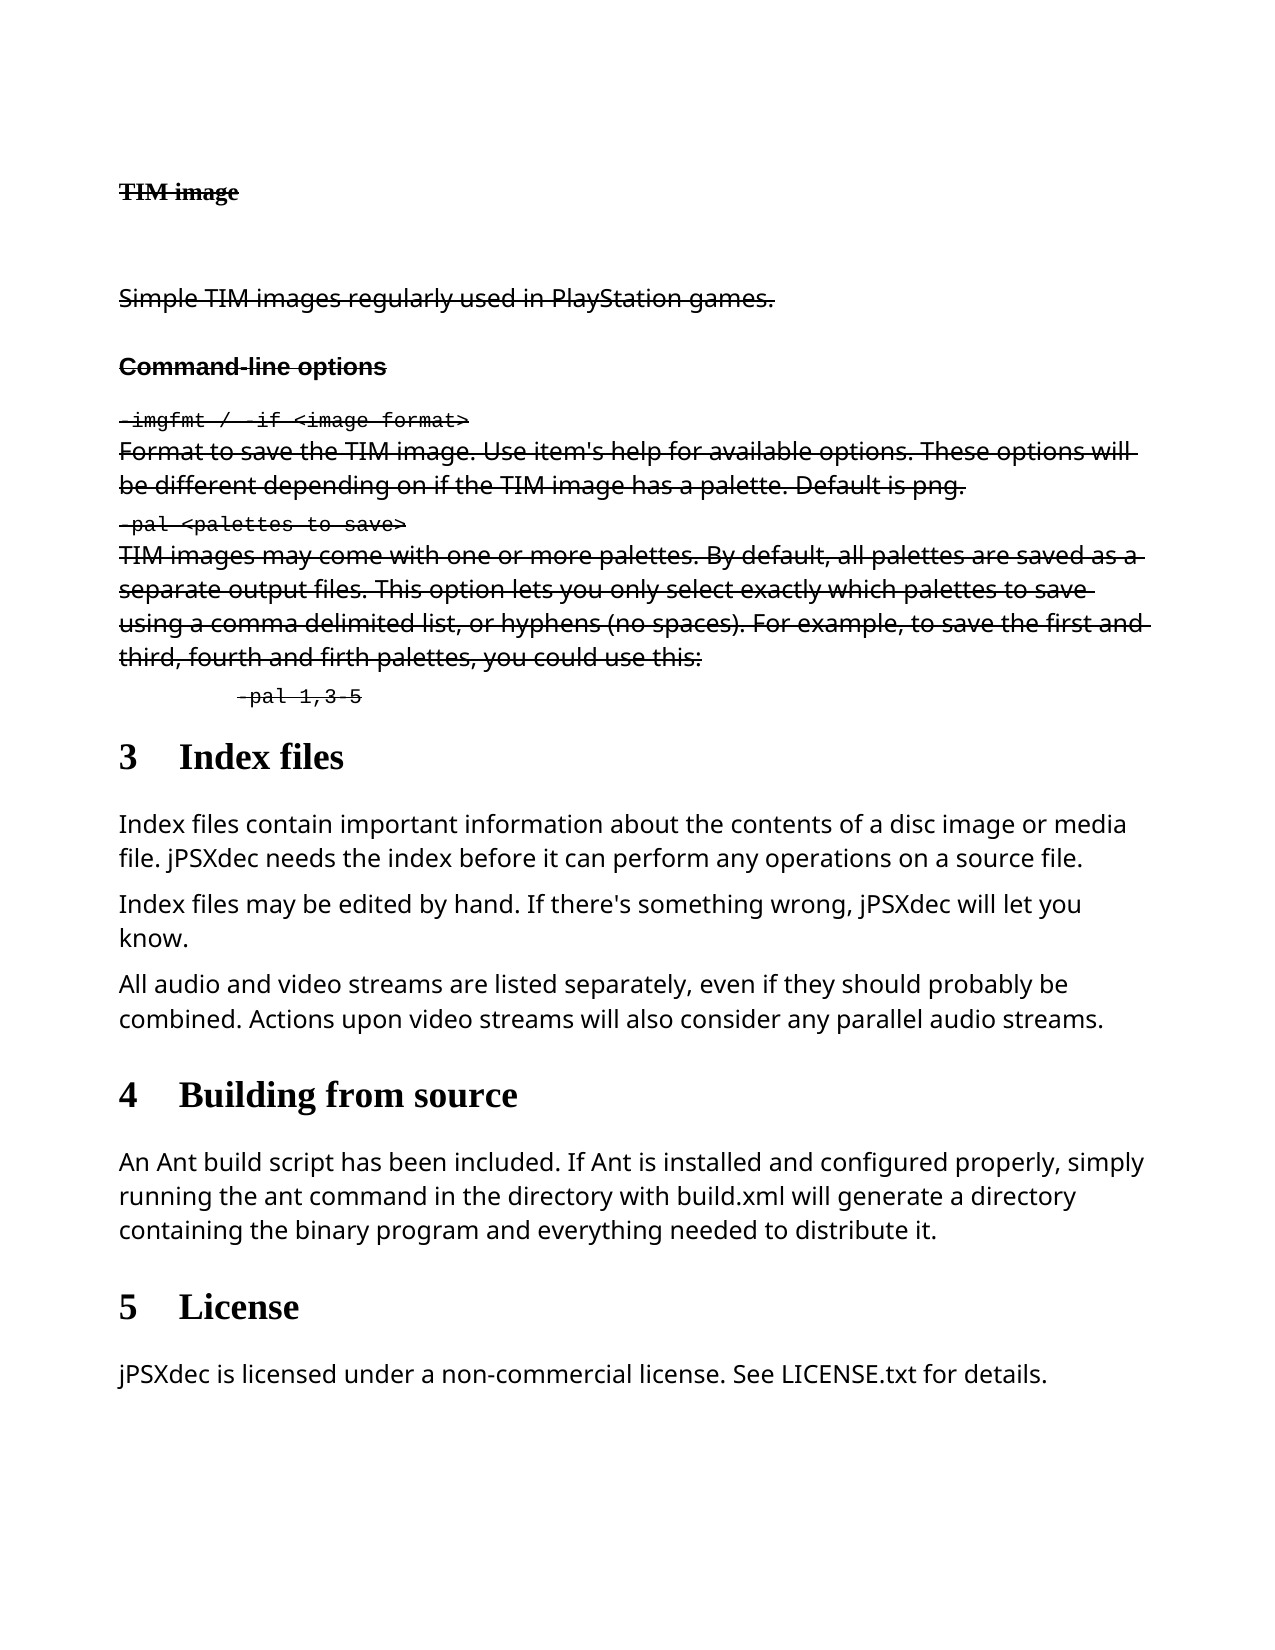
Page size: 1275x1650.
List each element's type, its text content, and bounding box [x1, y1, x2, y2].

subtitle TIM image [118, 177, 1156, 206]
text An Ant build script has been included. If Ant is installed and configured properly, simply running the ant command in the directory with build.xml will generate a directory containing the binary program and everything needed to distribute it. [118, 1145, 1156, 1247]
text jPSXdec is licensed under a non-commercial license. See LICENSE.txt for details. [118, 1357, 1156, 1391]
text Index files may be edited by hand. If there's something wrong, jPSXdec will let you know. [118, 887, 1156, 955]
text Simple TIM images regularly used in PlayStation games. [118, 281, 1156, 315]
text Format to save the TIM image. Use item's help for available options. These options will be different depending on if the TIM image has a palette. Default is png. [118, 434, 1156, 502]
text All audio and video streams are listed separately, even if they should probably be combined. Actions upon video streams will also consider any parallel audio streams. [118, 967, 1156, 1035]
text TIM images may come with one or more palettes. By default, all palettes are saved as a separate output files. This option lets you only select exactly which palettes to save using a comma delimited list, or hyphens (no spaces). For example, to save the first and third, fourth and firth palettes, you could use this: [118, 537, 1156, 674]
text -pal <palettes to save> [118, 514, 1156, 537]
subtitle Command-line options [118, 352, 1156, 381]
text -pal 1,3-5 [237, 686, 1156, 709]
subtitle Building from source [118, 1072, 1156, 1115]
subtitle Index files [118, 734, 1156, 777]
text Index files contain important information about the contents of a disc image or media file. jPSXdec needs the index before it can perform any operations on a source file. [118, 807, 1156, 875]
text -imgfmt / -if <image format> [118, 410, 1156, 434]
subtitle License [118, 1284, 1156, 1327]
